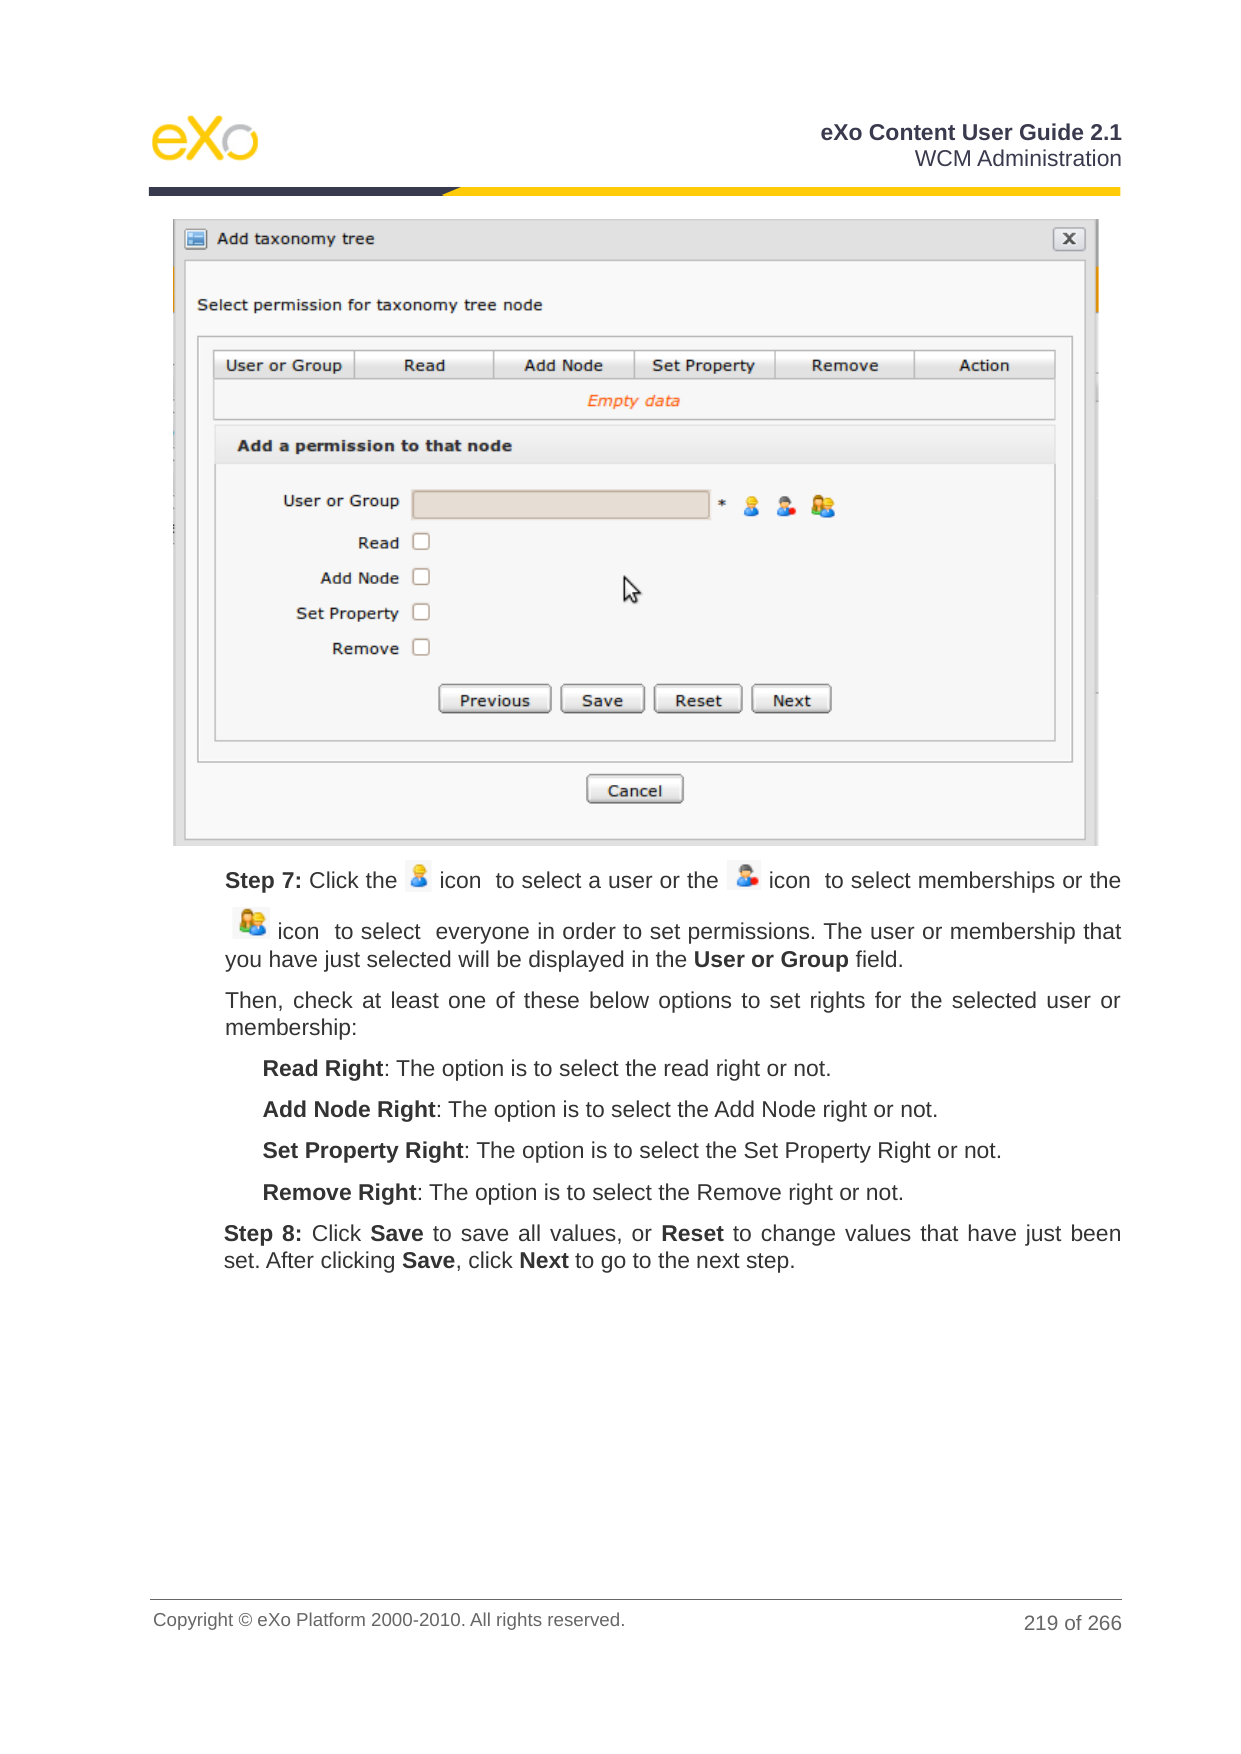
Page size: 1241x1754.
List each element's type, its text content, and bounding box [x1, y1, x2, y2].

list Read Right: The option is to select the read right or not. [225, 1055, 1122, 1081]
picture [405, 860, 432, 892]
list Then, check at least one of these below options to set rights for the selected user or membership: [187, 987, 1122, 1040]
list Remove Right: The option is to select the Remove right or not. [225, 1179, 1122, 1205]
list Step 7: Click theicon to select a user or theicon to select memberships or the icon to select everyone in order to set permissions. The user or membership that you have just selected will be displayed in the User or Group field. [187, 223, 1122, 972]
text Step 8: Click Save to save all values, or Reset to change values that have just been set. After clicking Save, click Next to go to the next step. [223, 1220, 1122, 1273]
list Set Property Right: The option is to select the Set Property Right or not. [225, 1137, 1122, 1164]
list Add Node Right: The option is to select the Add Node right or not. [225, 1096, 1122, 1122]
picture [726, 860, 762, 890]
picture [173, 219, 1099, 846]
picture [152, 115, 259, 161]
picture [232, 907, 270, 939]
picture [148, 187, 1121, 196]
